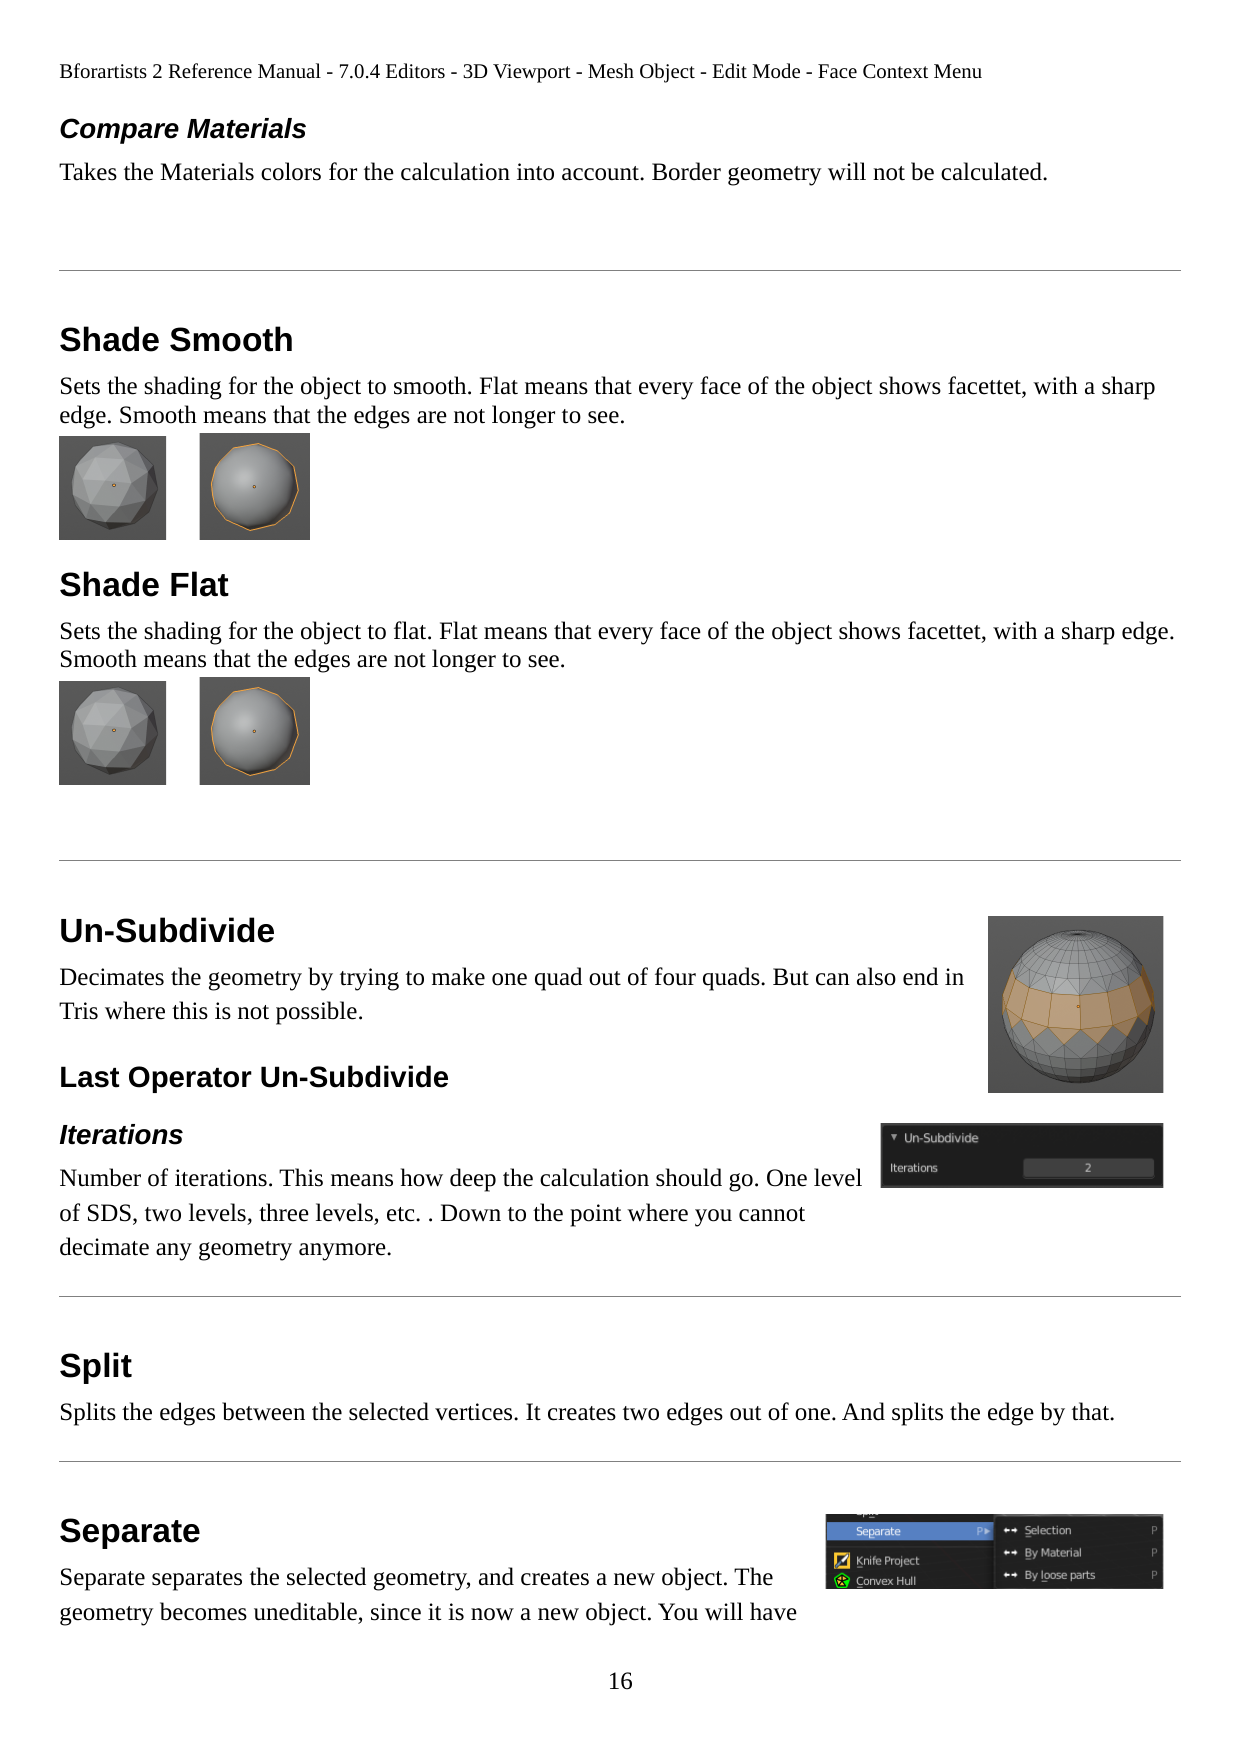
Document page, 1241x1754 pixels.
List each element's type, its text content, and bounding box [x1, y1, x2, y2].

picture [199, 677, 310, 785]
text Splits the edges between the selected vertices. It creates two edges out of one. And splits the edge by that. [59, 1397, 1181, 1426]
subtitle Shade Flat [59, 564, 1181, 603]
subtitle Last Operator Un-Subdivide [59, 1060, 1181, 1094]
subtitle Compare Materials [59, 113, 1181, 144]
text Decimates the geometry by trying to make one quad out of four quads. But can also end in Tris where this is not possible. [59, 962, 988, 1025]
picture [59, 681, 167, 785]
picture [880, 1123, 1164, 1188]
text Takes the Materials colors for the calculation into account. Border geometry will not be calculated. [59, 157, 1181, 186]
subtitle Shade Smooth [59, 320, 1181, 359]
subtitle Split [59, 1346, 1181, 1385]
subtitle Separate [59, 1511, 1181, 1550]
subtitle Un-Subdivide [59, 911, 1181, 949]
subtitle Iterations [59, 1119, 1181, 1151]
text Separate separates the selected geometry, and creates a new object. The geometry becomes uneditable, since it is now a new object. You will have [59, 1562, 1181, 1626]
text Sets the shading for the object to flat. Flat means that every face of the object shows facettet, with a sharp edge. Smooth means that the edges are not longer to see. [59, 616, 1181, 673]
picture [199, 433, 310, 540]
text Sets the shading for the object to smooth. Flat means that every face of the object shows facettet, with a sharp edge. Smooth means that the edges are not longer to see. [59, 371, 1181, 429]
picture [988, 916, 1164, 1093]
text Number of iterations. This means how deep the calculation should go. One level of SDS, two levels, three levels, etc. . Down to the point where you cannot decimate any geometry anymore. [59, 1163, 1181, 1261]
picture [59, 436, 167, 540]
picture [825, 1514, 1164, 1589]
